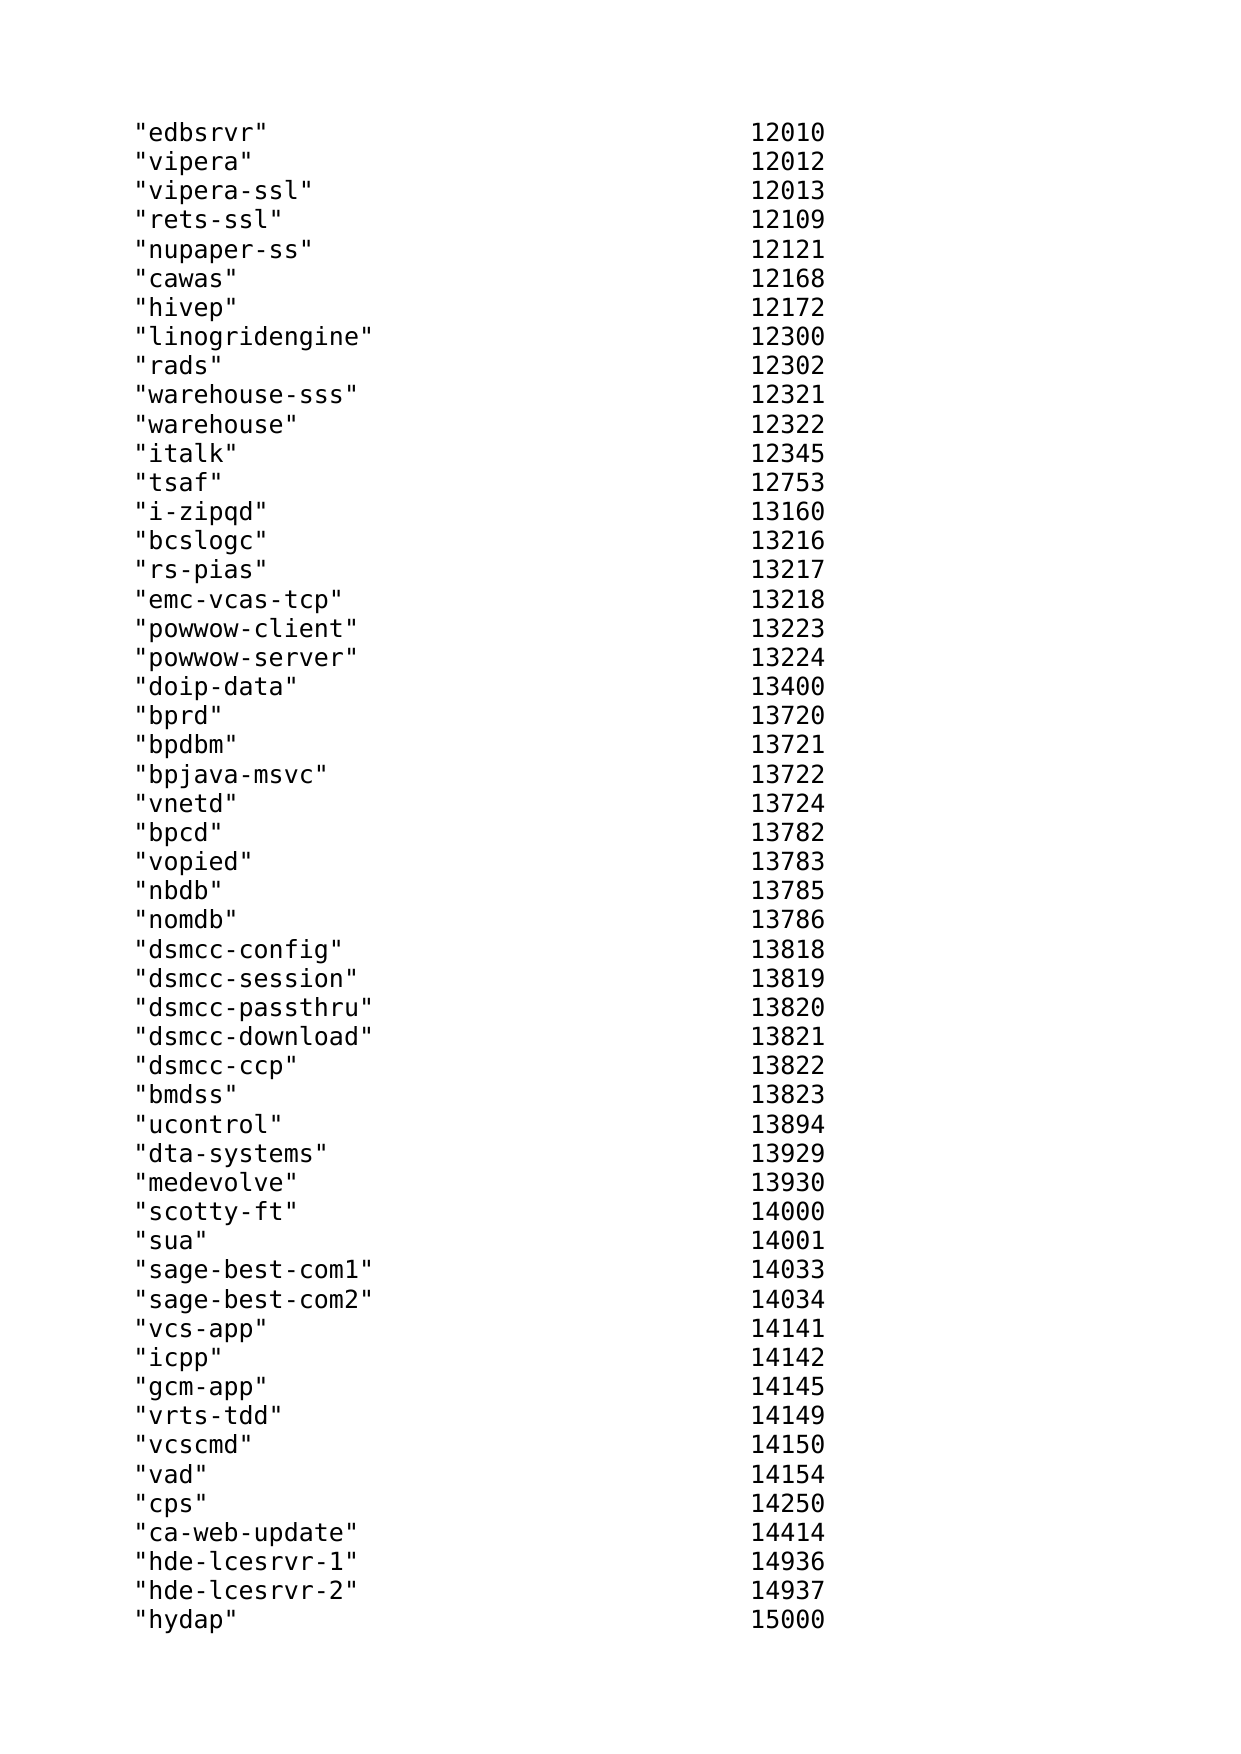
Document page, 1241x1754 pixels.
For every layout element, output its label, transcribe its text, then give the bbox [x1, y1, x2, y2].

text "edbsrvr" 12010 "vipera" 12012 "vipera-ssl" 12013 "rets-ssl" 12109 "nupaper-ss" 12121 "cawas" 12168 "hivep" 12172 "linogridengine" 12300 "rads" 12302 "warehouse-sss" 12321 "warehouse" 12322 "italk" 12345 "tsaf" 12753 "i-zipqd" 13160 "bcslogc" 13216 "rs-pias" 13217 "emc-vcas-tcp" 13218 "powwow-client" 13223 "powwow-server" 13224 "doip-data" 13400 "bprd" 13720 "bpdbm" 13721 "bpjava-msvc" 13722 "vnetd" 13724 "bpcd" 13782 "vopied" 13783 "nbdb" 13785 "nomdb" 13786 "dsmcc-config" 13818 "dsmcc-session" 13819 "dsmcc-passthru" 13820 "dsmcc-download" 13821 "dsmcc-ccp" 13822 "bmdss" 13823 "ucontrol" 13894 "dta-systems" 13929 "medevolve" 13930 "scotty-ft" 14000 "sua" 14001 "sage-best-com1" 14033 "sage-best-com2" 14034 "vcs-app" 14141 "icpp" 14142 "gcm-app" 14145 "vrts-tdd" 14149 "vcscmd" 14150 "vad" 14154 "cps" 14250 "ca-web-update" 14414 "hde-lcesrvr-1" 14936 "hde-lcesrvr-2" 14937 "hydap" 15000 [118, 118, 1122, 1635]
